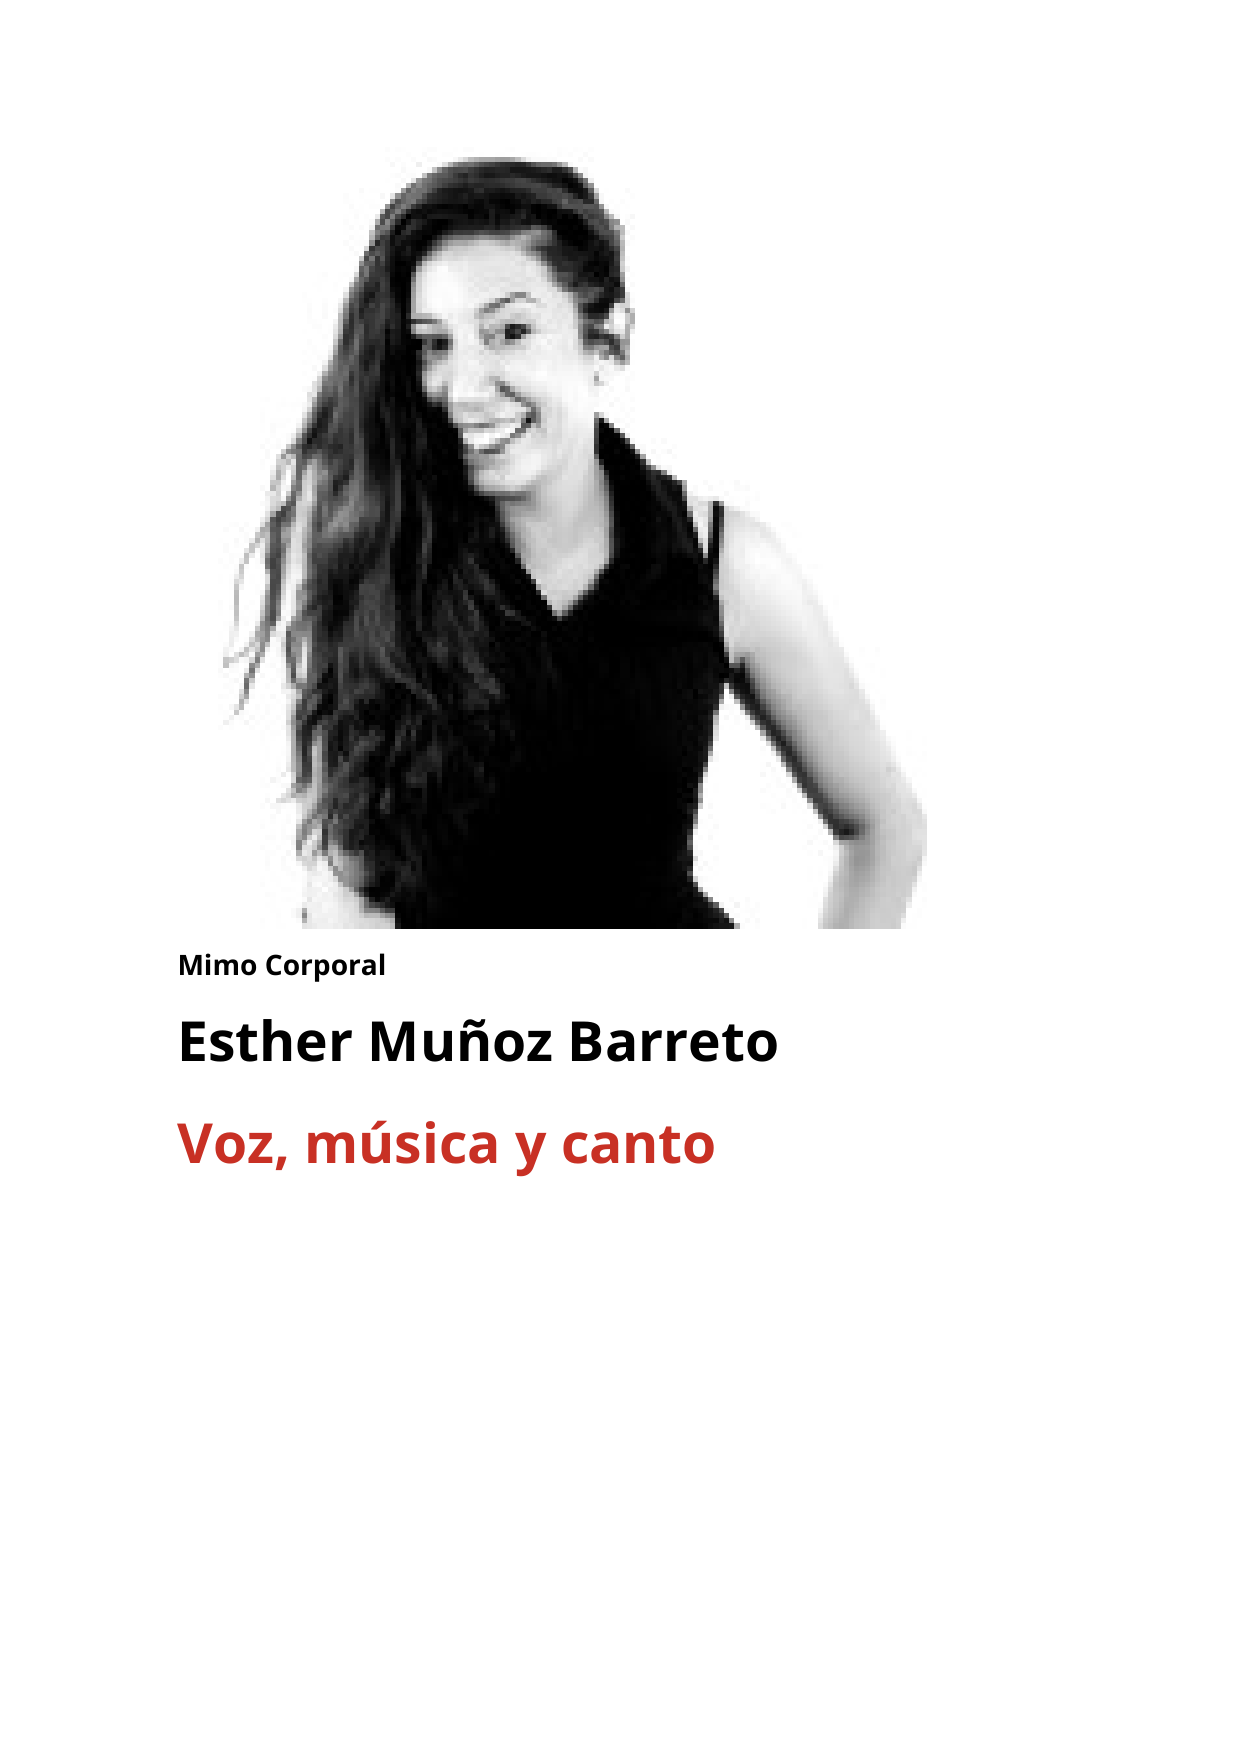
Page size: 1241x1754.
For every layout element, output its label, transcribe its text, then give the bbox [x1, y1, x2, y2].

subtitle Voz, música y canto [177, 1093, 1063, 1179]
subtitle Esther Muñoz Barreto [177, 992, 1063, 1078]
subtitle Mimo Corporal [177, 946, 1063, 984]
